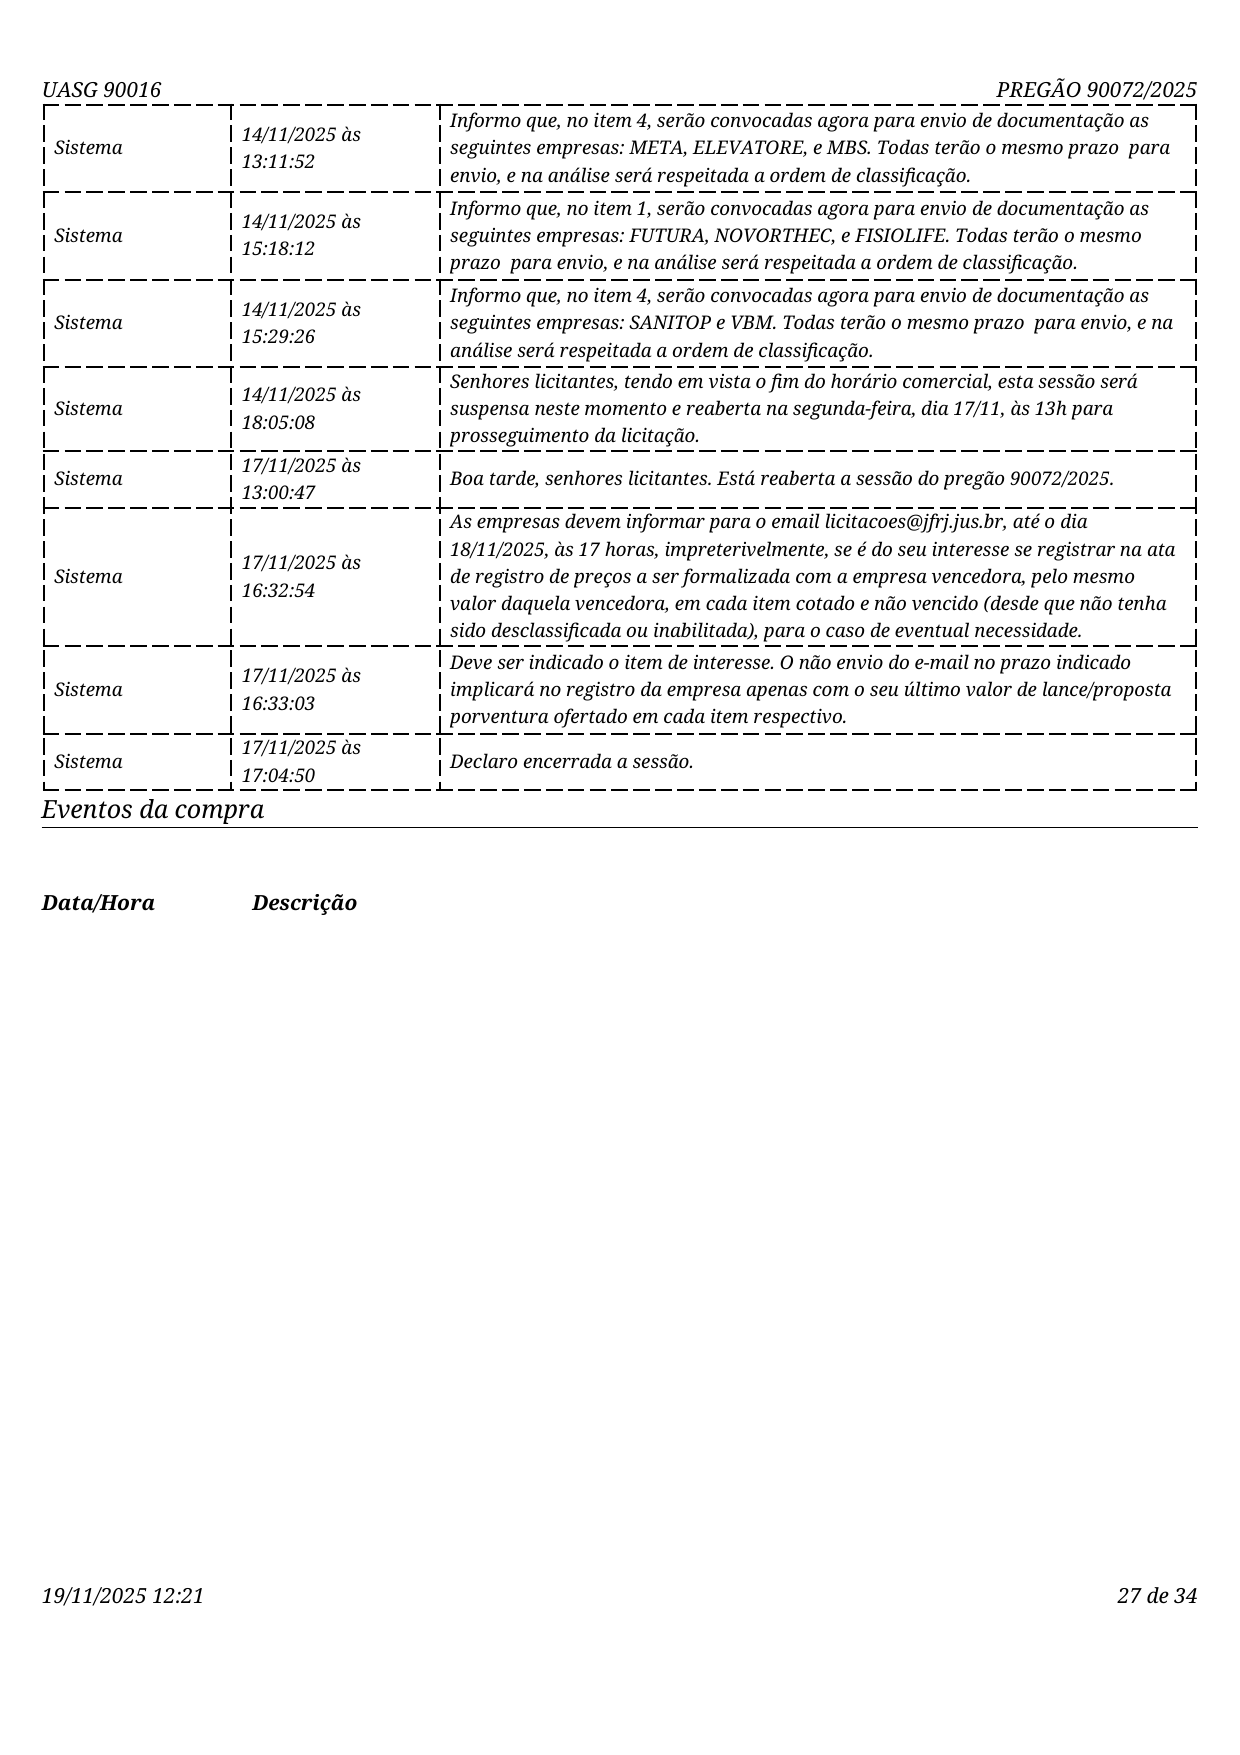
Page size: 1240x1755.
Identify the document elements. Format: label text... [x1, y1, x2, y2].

table_cell 14/11/2025 às 18:05:08 [231, 366, 439, 450]
subtitle Eventos da compra [41, 791, 1200, 825]
table_cell 14/11/2025 às 15:18:12 [231, 191, 439, 278]
table_cell 17/11/2025 às 13:00:47 [231, 450, 439, 507]
text Data/Hora Descrição [42, 888, 1200, 917]
table_cell 14/11/2025 às 15:29:26 [231, 279, 439, 366]
table_cell 14/11/2025 às 13:11:52 [231, 104, 439, 191]
table_cell Senhores licitantes, tendo em vista o fim do horário comercial, esta sessão será suspensa neste momento e reaberta na segunda-feira, dia 17/11, às 13h para prosseguimento da licitação. [440, 366, 1196, 450]
table_cell Declaro encerrada a sessão. [440, 733, 1196, 789]
table_cell Sistema [44, 450, 231, 507]
table_cell Sistema [44, 645, 231, 733]
table_cell 17/11/2025 às 16:32:54 [231, 507, 439, 645]
table_cell Boa tarde, senhores licitantes. Está reaberta a sessão do pregão 90072/2025. [440, 450, 1196, 507]
table_cell Sistema [44, 104, 231, 191]
table_cell Informo que, no item 4, serão convocadas agora para envio de documentação as seguintes empresas: META, ELEVATORE, e MBS. Todas terão o mesmo prazo para envio, e na análise será respeitada a ordem de classificação. [440, 104, 1196, 191]
table_cell Sistema [44, 191, 231, 278]
table_cell Sistema [44, 733, 231, 789]
table_cell 17/11/2025 às 17:04:50 [231, 733, 439, 789]
table_cell Sistema [44, 279, 231, 366]
table_cell Informo que, no item 4, serão convocadas agora para envio de documentação as seguintes empresas: SANITOP e VBM. Todas terão o mesmo prazo para envio, e na análise será respeitada a ordem de classificação. [440, 279, 1196, 366]
table_cell Sistema [44, 507, 231, 645]
table_cell Informo que, no item 1, serão convocadas agora para envio de documentação as seguintes empresas: FUTURA, NOVORTHEC, e FISIOLIFE. Todas terão o mesmo prazo para envio, e na análise será respeitada a ordem de classificação. [440, 191, 1196, 278]
table_cell 17/11/2025 às 16:33:03 [231, 645, 439, 733]
table_cell As empresas devem informar para o email licitacoes@jfrj.jus.br, até o dia 18/11/2025, às 17 horas, impreterivelmente, se é do seu interesse se registrar na ata de registro de preços a ser formalizada com a empresa vencedora, pelo mesmo valor daquela vencedora, em cada item cotado e não vencido (desde que não tenha sido desclassificada ou inabilitada), para o caso de eventual necessidade. [440, 507, 1196, 645]
table_cell Deve ser indicado o item de interesse. O não envio do e-mail no prazo indicado implicará no registro da empresa apenas com o seu último valor de lance/proposta porventura ofertado em cada item respectivo. [440, 645, 1196, 733]
table_cell Sistema [44, 366, 231, 450]
